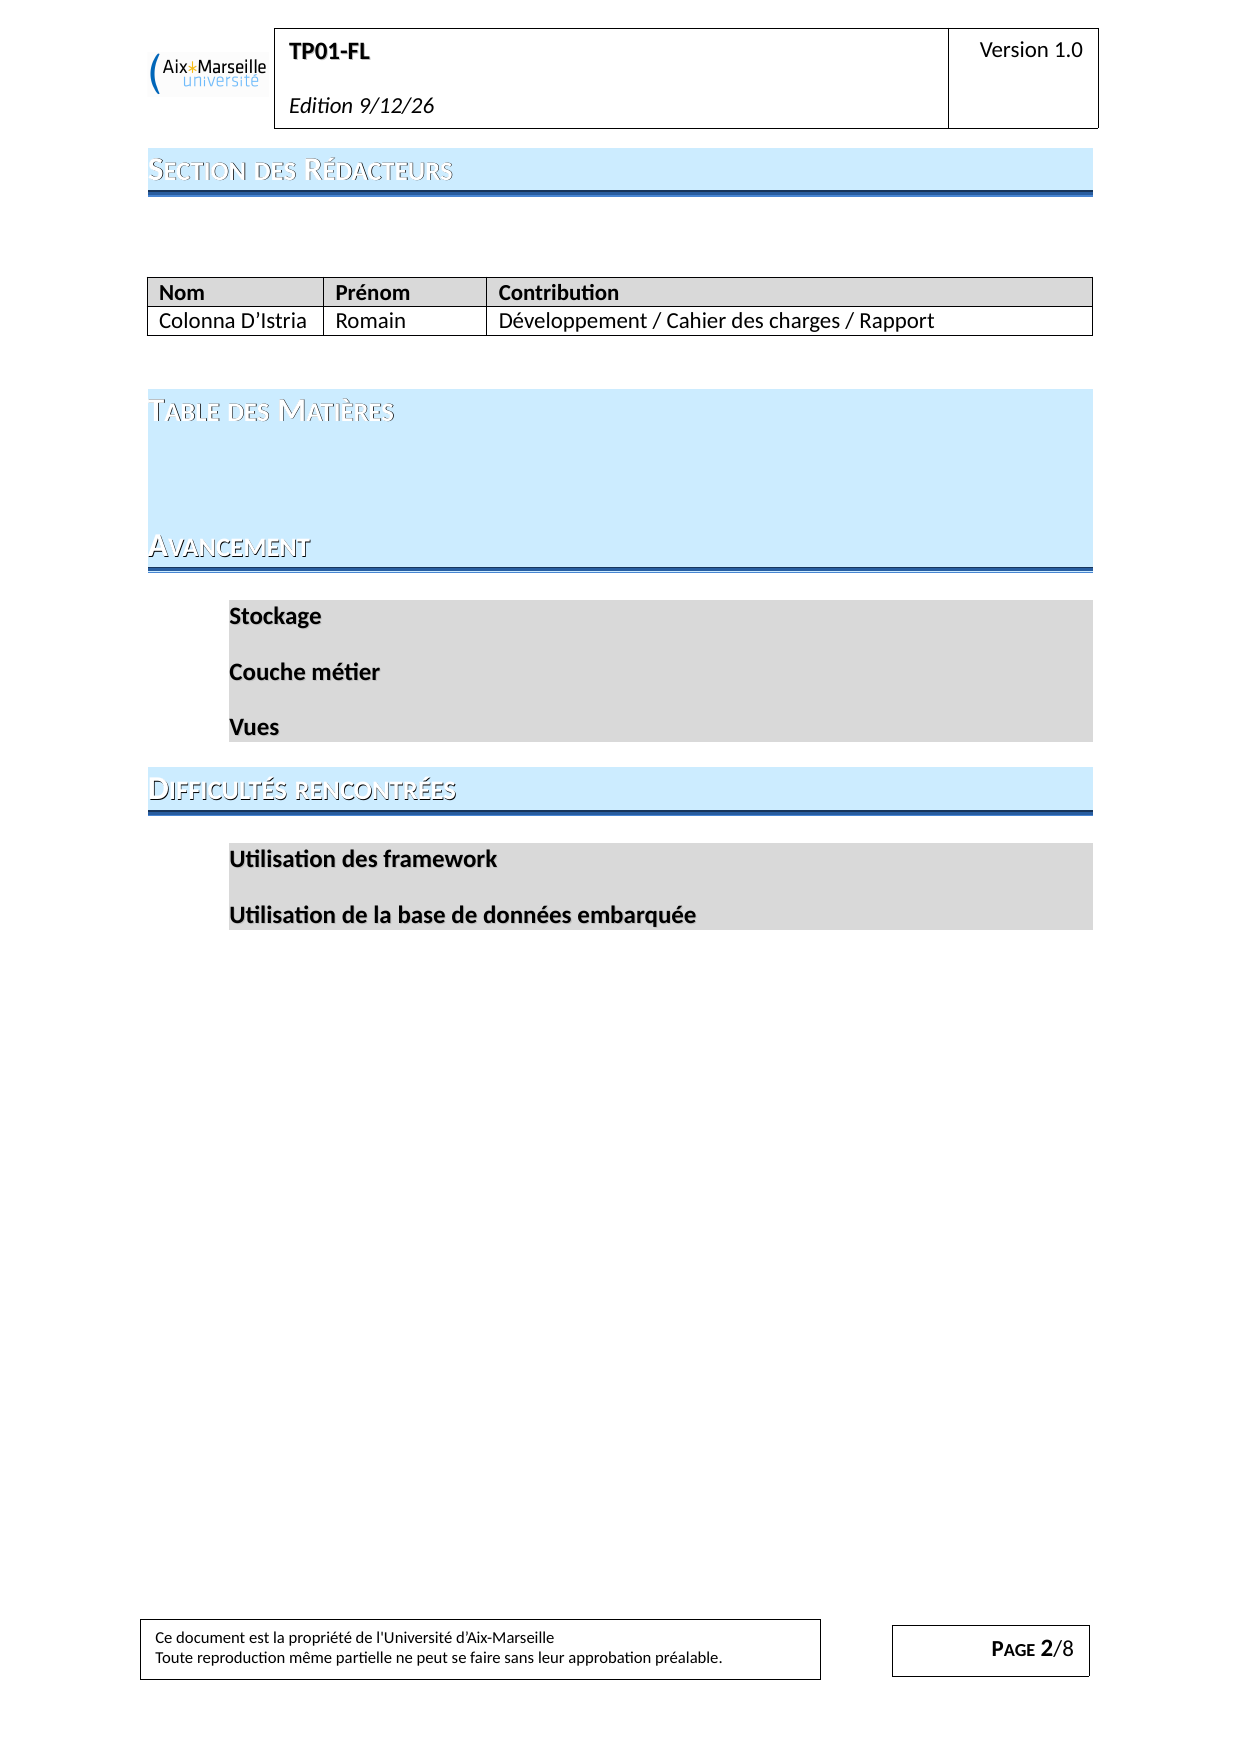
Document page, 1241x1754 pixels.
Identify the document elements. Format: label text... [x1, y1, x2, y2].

table_cell Colonna D’Istria [148, 307, 323, 335]
text Table des Matières [148, 389, 1093, 429]
text Utilisation des framework [229, 843, 1093, 874]
table_cell Développement / Cahier des charges / Rapport [487, 307, 1092, 335]
table_cell Romain [324, 307, 486, 335]
text Stockage [229, 600, 1093, 630]
text Avancement [148, 524, 1093, 567]
text Difficultés rencontrées [148, 767, 1093, 810]
text Vues [229, 712, 1093, 742]
table_header Contribution [487, 278, 1092, 306]
text Couche métier [229, 656, 1093, 686]
table_header Prénom [324, 278, 486, 306]
text Utilisation de la base de données embarquée [229, 899, 1093, 930]
text Section des Rédacteurs [148, 148, 1093, 190]
table_header Nom [148, 278, 323, 306]
